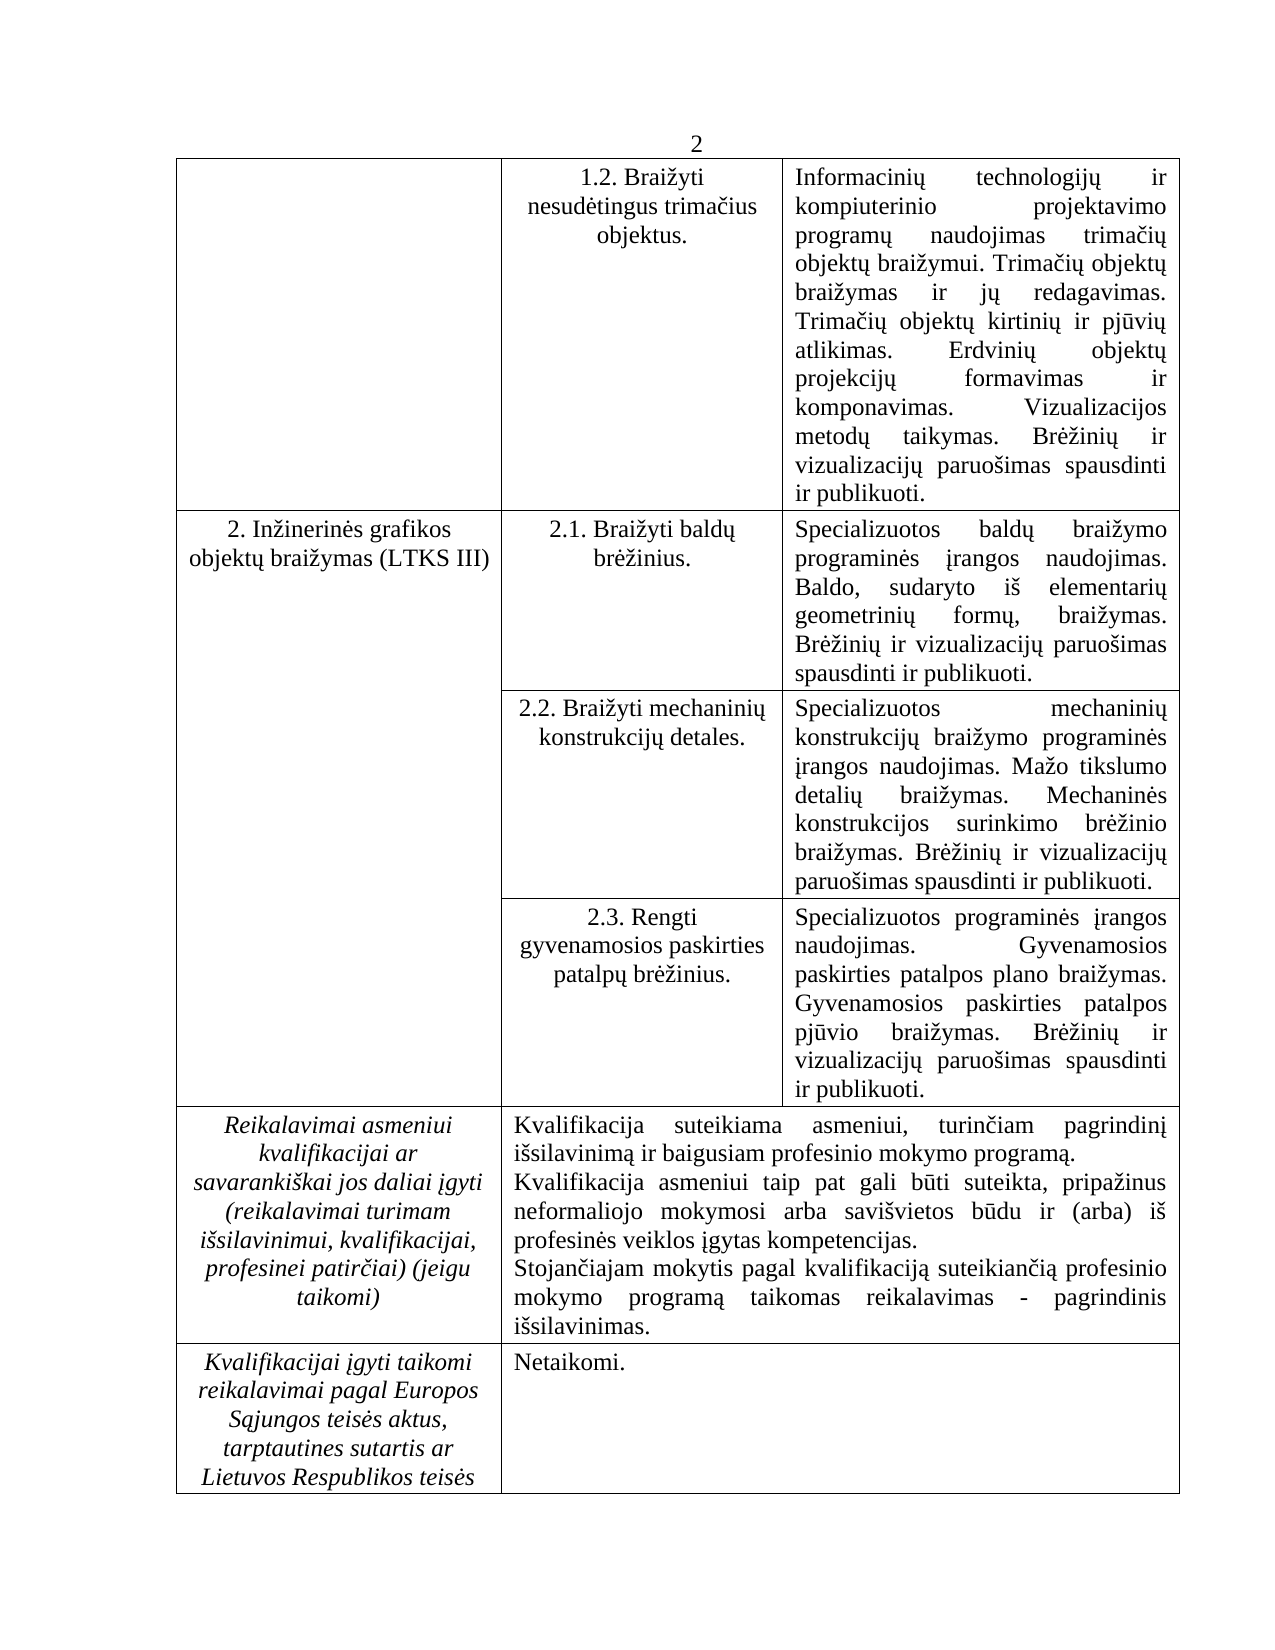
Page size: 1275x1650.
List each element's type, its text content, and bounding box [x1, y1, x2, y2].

table_cell 2.1. Braižyti baldų brėžinius. [502, 511, 782, 689]
table_cell Kvalifikacijai įgyti taikomi reikalavimai pagal Europos Sąjungos teisės aktus, tarptautines sutartis ar Lietuvos Respublikos teisės [177, 1344, 501, 1493]
table_cell Kvalifikacija suteikiama asmeniui, turinčiam pagrindinį išsilavinimą ir baigusiam profesinio mokymo programą. Kvalifikacija asmeniui taip pat gali būti suteikta, pripažinus neformaliojo mokymosi arba savišvietos būdu ir (arba) iš profesinės veiklos įgytas kompetencijas. Stojančiajam mokytis pagal kvalifikaciją suteikiančią profesinio mokymo programą taikomas reikalavimas - pagrindinis išsilavinimas. [502, 1107, 1179, 1343]
table_cell 1.2. Braižyti nesudėtingus trimačius objektus. [502, 159, 782, 510]
table_cell Specializuotos mechaninių konstrukcijų braižymo programinės įrangos naudojimas. Mažo tikslumo detalių braižymas. Mechaninės konstrukcijos surinkimo brėžinio braižymas. Brėžinių ir vizualizacijų paruošimas spausdinti ir publikuoti. [783, 691, 1179, 898]
table_cell 2.3. Rengti gyvenamosios paskirties patalpų brėžinius. [502, 899, 782, 1106]
table_cell Specializuotos baldų braižymo programinės įrangos naudojimas. Baldo, sudaryto iš elementarių geometrinių formų, braižymas. Brėžinių ir vizualizacijų paruošimas spausdinti ir publikuoti. [783, 511, 1179, 689]
table_cell 2. Inžinerinės grafikos objektų braižymas (LTKS III) [177, 511, 501, 1106]
table_cell 2.2. Braižyti mechaninių konstrukcijų detales. [502, 691, 782, 898]
table_cell Specializuotos programinės įrangos naudojimas. Gyvenamosios paskirties patalpos plano braižymas. Gyvenamosios paskirties patalpos pjūvio braižymas. Brėžinių ir vizualizacijų paruošimas spausdinti ir publikuoti. [783, 899, 1179, 1106]
table_cell Netaikomi. [502, 1344, 1179, 1493]
table_cell [177, 159, 501, 510]
table_cell Informacinių technologijų ir kompiuterinio projektavimo programų naudojimas trimačių objektų braižymui. Trimačių objektų braižymas ir jų redagavimas. Trimačių objektų kirtinių ir pjūvių atlikimas. Erdvinių objektų projekcijų formavimas ir komponavimas. Vizualizacijos metodų taikymas. Brėžinių ir vizualizacijų paruošimas spausdinti ir publikuoti. [783, 159, 1179, 510]
table_cell Reikalavimai asmeniui kvalifikacijai ar savarankiškai jos daliai įgyti (reikalavimai turimam išsilavinimui, kvalifikacijai, profesinei patirčiai) (jeigu taikomi) [177, 1107, 501, 1343]
